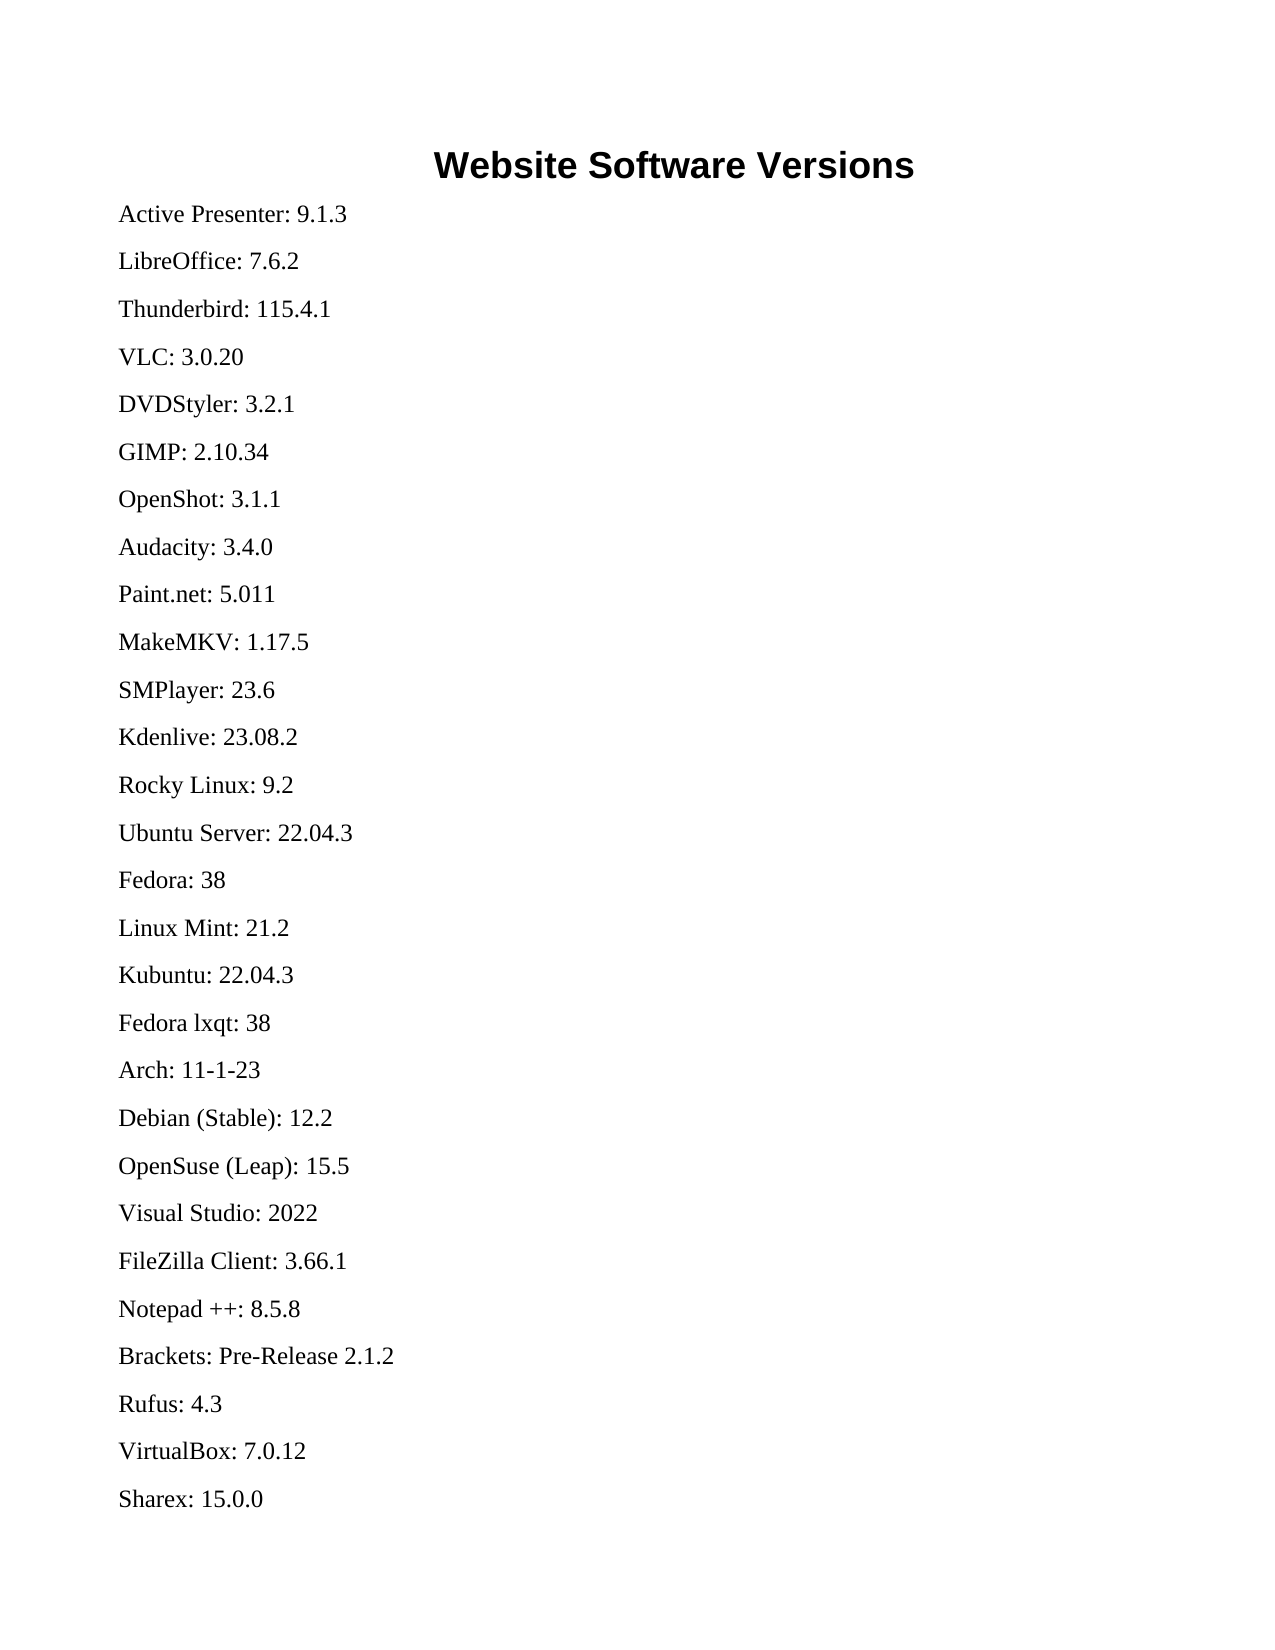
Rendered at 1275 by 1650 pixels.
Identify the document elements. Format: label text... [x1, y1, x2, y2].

text Debian (Stable): 12.2 [118, 1103, 1157, 1132]
text VirtualBox: 7.0.12 [118, 1436, 1157, 1465]
text Rufus: 4.3 [118, 1389, 1157, 1418]
text FileZilla Client: 3.66.1 [118, 1246, 1157, 1275]
text Thunderbird: 115.4.1 [118, 294, 1157, 323]
subtitle Website Software Versions [118, 143, 1157, 186]
text Rocky Linux: 9.2 [118, 770, 1157, 799]
text OpenSuse (Leap): 15.5 [118, 1151, 1157, 1179]
text DVDStyler: 3.2.1 [118, 389, 1157, 418]
text Arch: 11-1-23 [118, 1056, 1157, 1084]
text Audacity: 3.4.0 [118, 532, 1157, 561]
text Active Presenter: 9.1.3 [118, 199, 1157, 227]
text GIMP: 2.10.34 [118, 437, 1157, 466]
text Notepad ++: 8.5.8 [118, 1294, 1157, 1322]
text Paint.net: 5.011 [118, 579, 1157, 608]
text Visual Studio: 2022 [118, 1198, 1157, 1227]
text Kubuntu: 22.04.3 [118, 960, 1157, 989]
text Kdenlive: 23.08.2 [118, 722, 1157, 751]
text SMPlayer: 23.6 [118, 675, 1157, 703]
text Sharex: 15.0.0 [118, 1484, 1157, 1513]
text VLC: 3.0.20 [118, 342, 1157, 370]
text Fedora: 38 [118, 865, 1157, 894]
text Brackets: Pre-Release 2.1.2 [118, 1341, 1157, 1370]
text Linux Mint: 21.2 [118, 913, 1157, 942]
text Fedora lxqt: 38 [118, 1008, 1157, 1037]
text OpenShot: 3.1.1 [118, 484, 1157, 513]
text MakeMKV: 1.17.5 [118, 627, 1157, 656]
text LibreOffice: 7.6.2 [118, 246, 1157, 275]
text Ubuntu Server: 22.04.3 [118, 818, 1157, 846]
